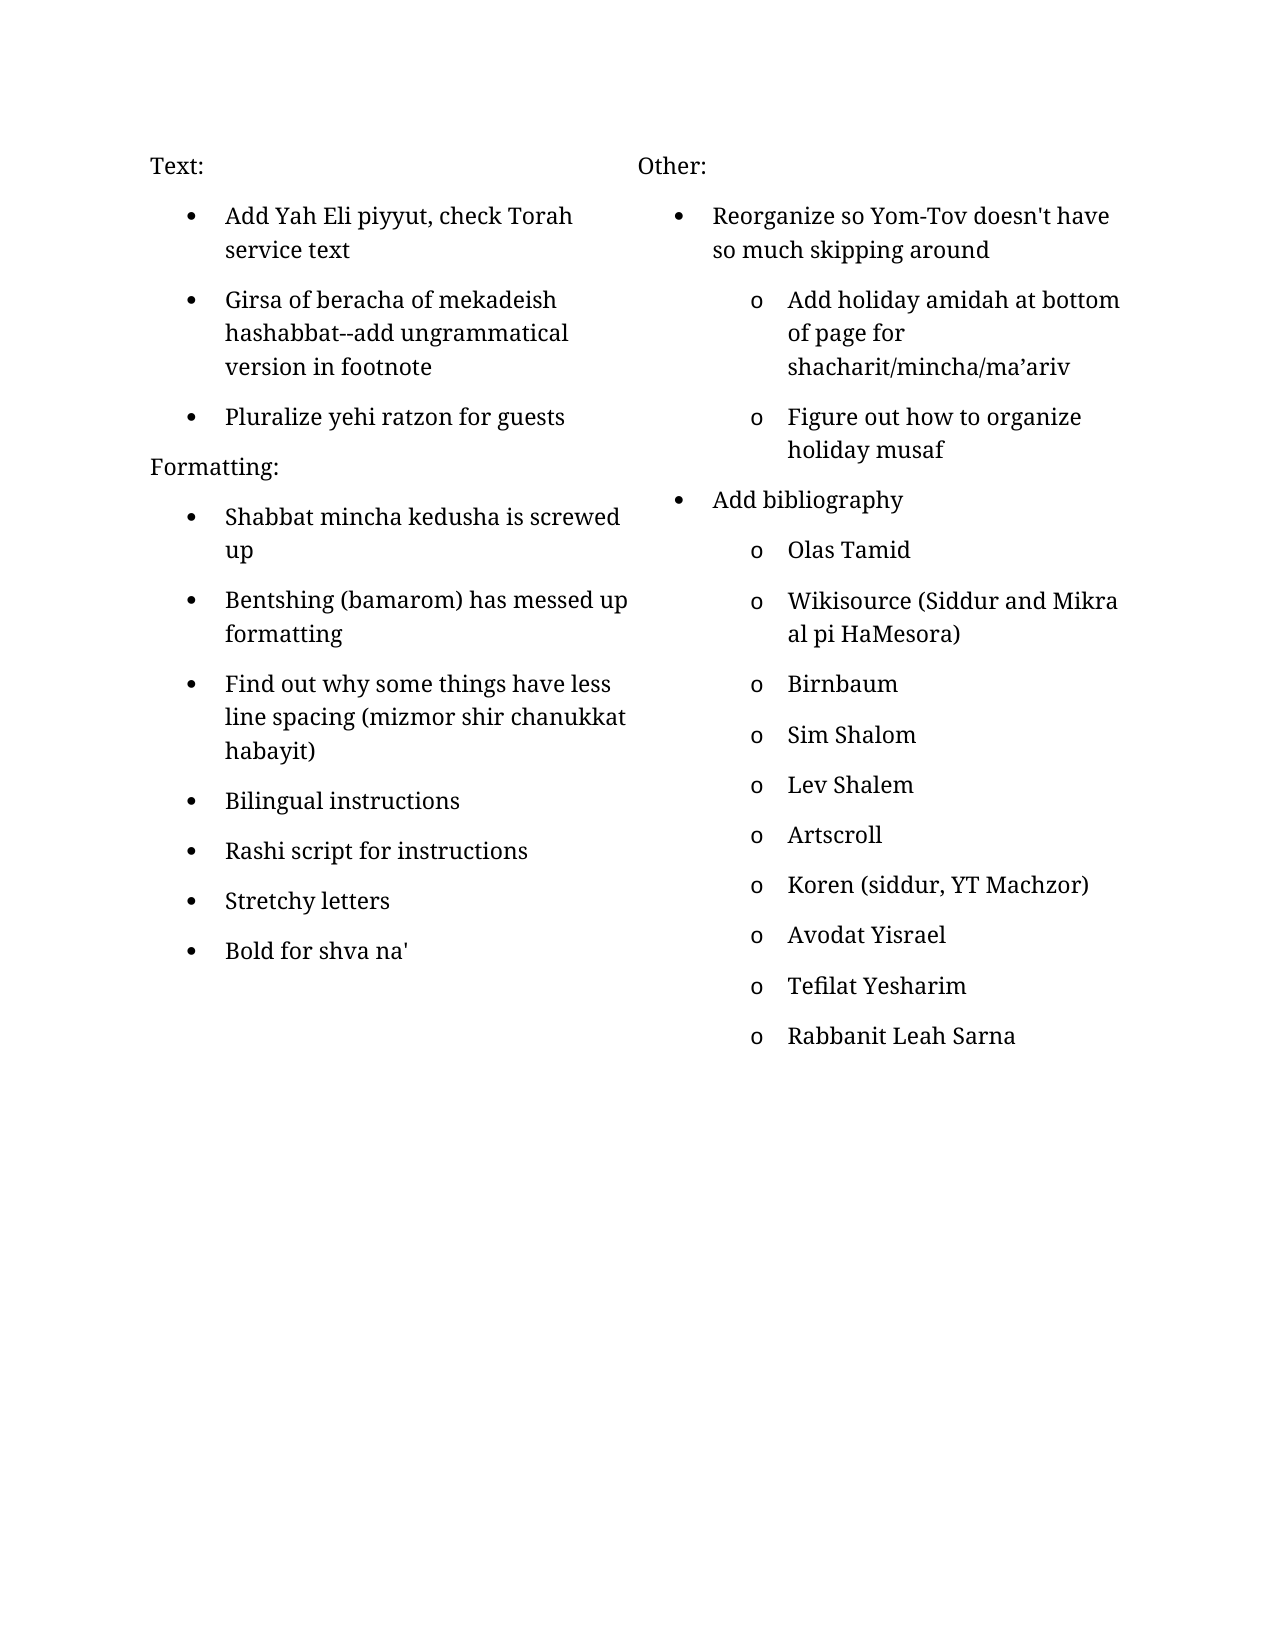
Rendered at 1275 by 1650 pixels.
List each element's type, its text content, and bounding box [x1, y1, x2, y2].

list Bold for shva na' [187, 935, 637, 966]
text Other: [637, 150, 1125, 181]
list Shabbat mincha kedusha is screwed up [187, 501, 637, 566]
list Girsa of beracha of mekadeish hashabbat--add ungrammatical version in footnote [187, 284, 637, 382]
list Wikisource (Siddur and Mikra al pi HaMesora) [750, 585, 1125, 649]
list Artscroll [750, 819, 1125, 850]
list Figure out how to organize holiday musaf [750, 401, 1125, 466]
text Formatting: [150, 451, 637, 482]
list Add holiday amidah at bottom of page for shacharit/mincha/ma’ariv [750, 284, 1125, 382]
list Rabbanit Leah Sarna [750, 1020, 1125, 1051]
list Olas Tamid [750, 534, 1125, 566]
list Add Yah Eli piyyut, check Torah service text [187, 200, 637, 265]
text Text: [150, 150, 637, 181]
list Bilingual instructions [187, 785, 637, 816]
list Find out why some things have less line spacing (mizmor shir chanukkat habayit) [187, 668, 637, 766]
list Add bibliography [675, 484, 1125, 516]
list Rashi script for instructions [187, 835, 637, 866]
list Pluralize yehi ratzon for guests [187, 401, 637, 432]
list Lev Shalem [750, 769, 1125, 800]
list Avodat Yisrael [750, 919, 1125, 951]
list Reorganize so Yom-Tov doesn't have so much skipping around [675, 200, 1125, 265]
list Koren (siddur, YT Machzor) [750, 869, 1125, 901]
list Sim Shalom [750, 718, 1125, 750]
list Bentshing (bamarom) has messed up formatting [187, 584, 637, 649]
list Stretchy letters [187, 885, 637, 916]
list Tefilat Yesharim [750, 969, 1125, 1001]
list Birnbaum [750, 668, 1125, 700]
